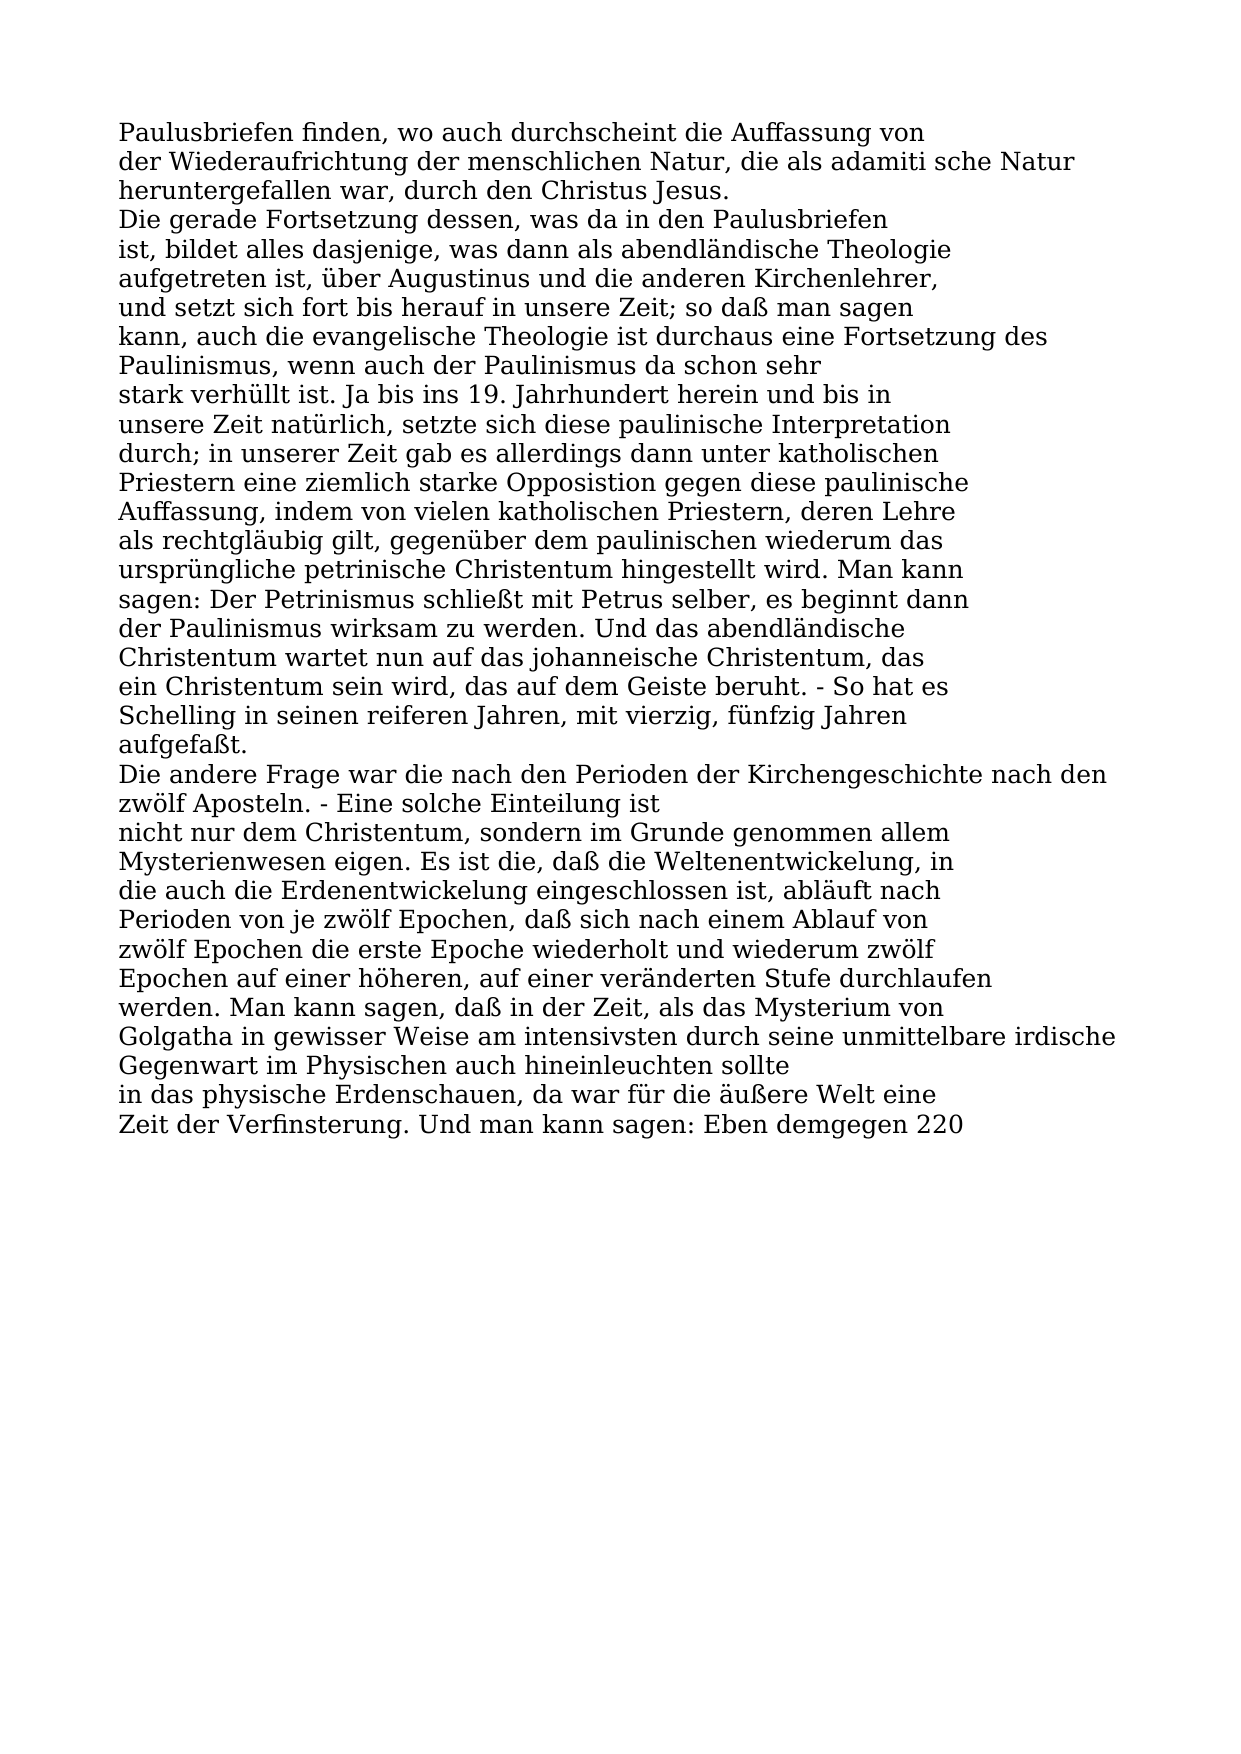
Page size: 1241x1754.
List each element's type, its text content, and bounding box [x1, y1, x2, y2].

text Auffassung, indem von vielen katholischen Priestern, deren Lehre [118, 497, 1122, 526]
text durch; in unserer Zeit gab es allerdings dann unter katholischen [118, 439, 1122, 468]
text stark verhüllt ist. Ja bis ins 19. Jahrhundert herein und bis in [118, 381, 1122, 410]
text Paulusbriefen finden, wo auch durchscheint die Auffassung von [118, 118, 1122, 147]
text werden. Man kann sagen, daß in der Zeit, als das Mysterium von [118, 993, 1122, 1022]
text unsere Zeit natürlich, setzte sich diese paulinische Interpretation [118, 410, 1122, 439]
text zwölf Epochen die erste Epoche wiederholt und wiederum zwölf [118, 935, 1122, 964]
text Die gerade Fortsetzung dessen, was da in den Paulusbriefen [118, 206, 1122, 235]
text Christentum wartet nun auf das johanneische Christentum, das [118, 643, 1122, 672]
text kann, auch die evangelische Theologie ist durchaus eine Fortsetzung des Paulinismus, wenn auch der Paulinismus da schon sehr [118, 322, 1122, 381]
text als rechtgläubig gilt, gegenüber dem paulinischen wiederum das [118, 526, 1122, 556]
text Mysterienwesen eigen. Es ist die, daß die Weltenentwickelung, in [118, 847, 1122, 876]
text ursprüngliche petrinische Christentum hingestellt wird. Man kann [118, 556, 1122, 585]
text die auch die Erdenentwickelung eingeschlossen ist, abläuft nach [118, 876, 1122, 906]
text Die andere Frage war die nach den Perioden der Kirchengeschichte nach den zwölf Aposteln. - Eine solche Einteilung ist [118, 760, 1122, 818]
text der Wiederaufrichtung der menschlichen Natur, die als adamiti sche Natur heruntergefallen war, durch den Christus Jesus. [118, 147, 1122, 206]
text ist, bildet alles dasjenige, was dann als abendländische Theologie [118, 235, 1122, 264]
text aufgetreten ist, über Augustinus und die anderen Kirchenlehrer, [118, 264, 1122, 293]
text der Paulinismus wirksam zu werden. Und das abendländische [118, 614, 1122, 643]
text Golgatha in gewisser Weise am intensivsten durch seine unmittelbare irdische Gegenwart im Physischen auch hineinleuchten sollte [118, 1022, 1122, 1081]
text Epochen auf einer höheren, auf einer veränderten Stufe durchlaufen [118, 964, 1122, 993]
text Zeit der Verfinsterung. Und man kann sagen: Eben demgegen 220 [118, 1110, 1122, 1139]
text Priestern eine ziemlich starke Opposistion gegen diese paulinische [118, 468, 1122, 497]
text sagen: Der Petrinismus schließt mit Petrus selber, es beginnt dann [118, 585, 1122, 614]
text aufgefaßt. [118, 731, 1122, 760]
text Perioden von je zwölf Epochen, daß sich nach einem Ablauf von [118, 906, 1122, 935]
text ein Christentum sein wird, das auf dem Geiste beruht. - So hat es [118, 672, 1122, 701]
text Schelling in seinen reiferen Jahren, mit vierzig, fünfzig Jahren [118, 701, 1122, 731]
text und setzt sich fort bis herauf in unsere Zeit; so daß man sagen [118, 293, 1122, 322]
text nicht nur dem Christentum, sondern im Grunde genommen allem [118, 818, 1122, 847]
text in das physische Erdenschauen, da war für die äußere Welt eine [118, 1081, 1122, 1110]
